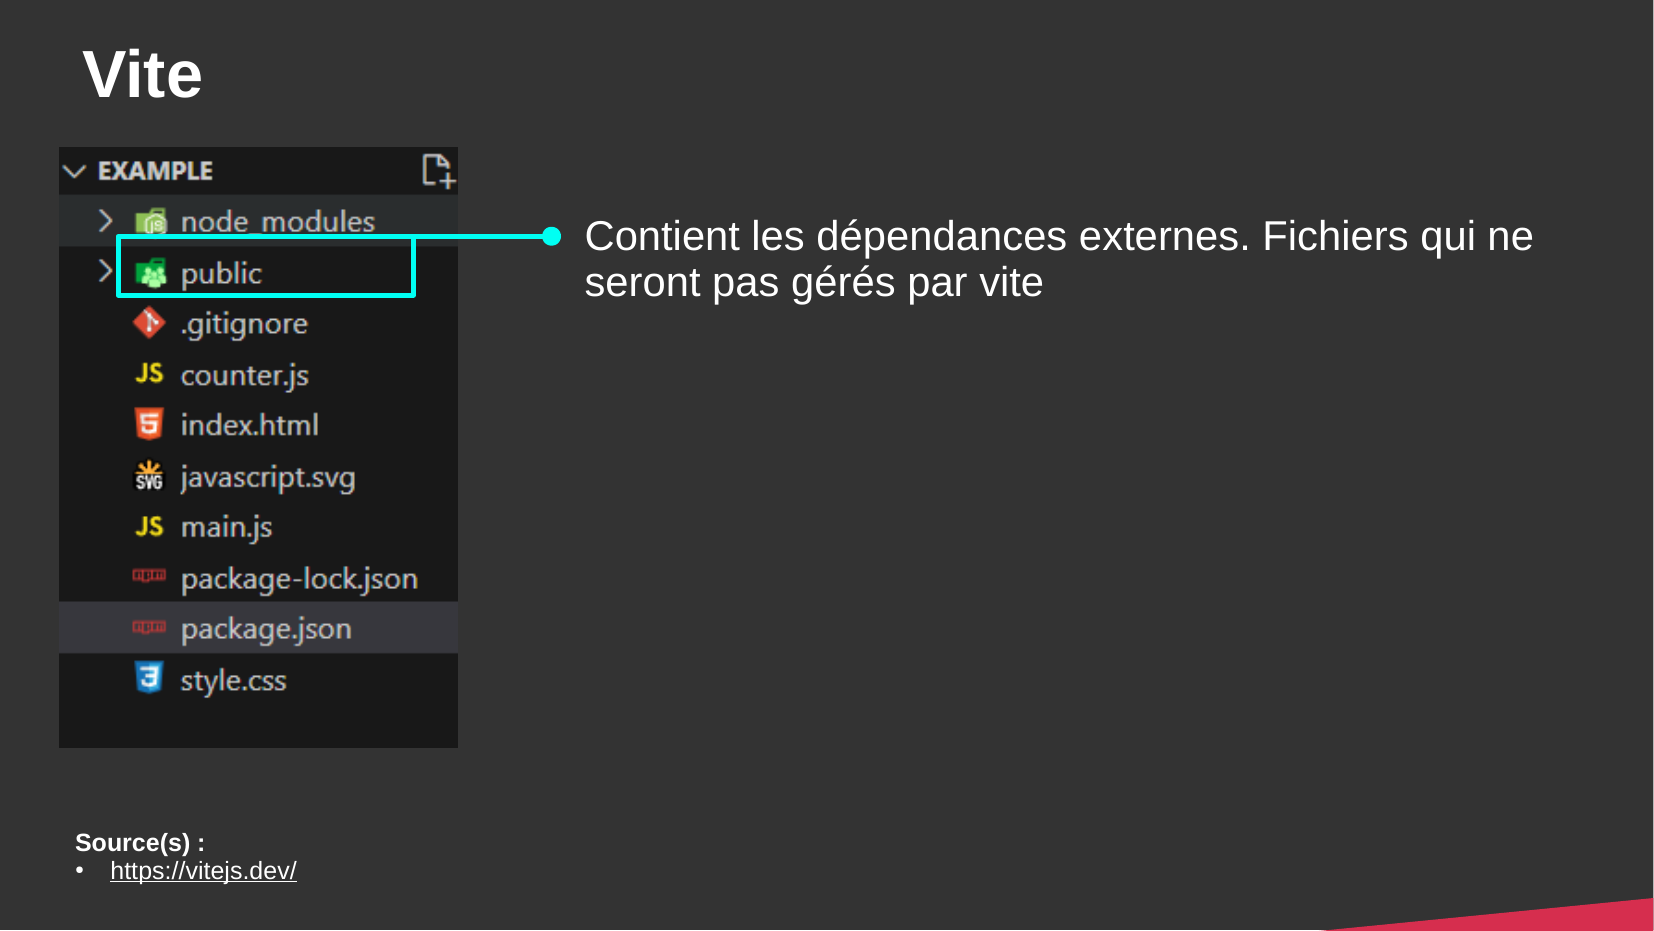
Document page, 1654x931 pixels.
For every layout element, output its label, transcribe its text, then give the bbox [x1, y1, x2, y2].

picture [59, 147, 458, 748]
text_box [1546, 897, 1654, 931]
list Contient les dépendances externes. Fichiers qui ne seront pas gérés par vite [584, 212, 1536, 325]
picture [121, 239, 411, 293]
title Vite [82, 37, 1571, 112]
text_box Source(s) : https://vitejs.dev/ [60, 821, 1546, 931]
